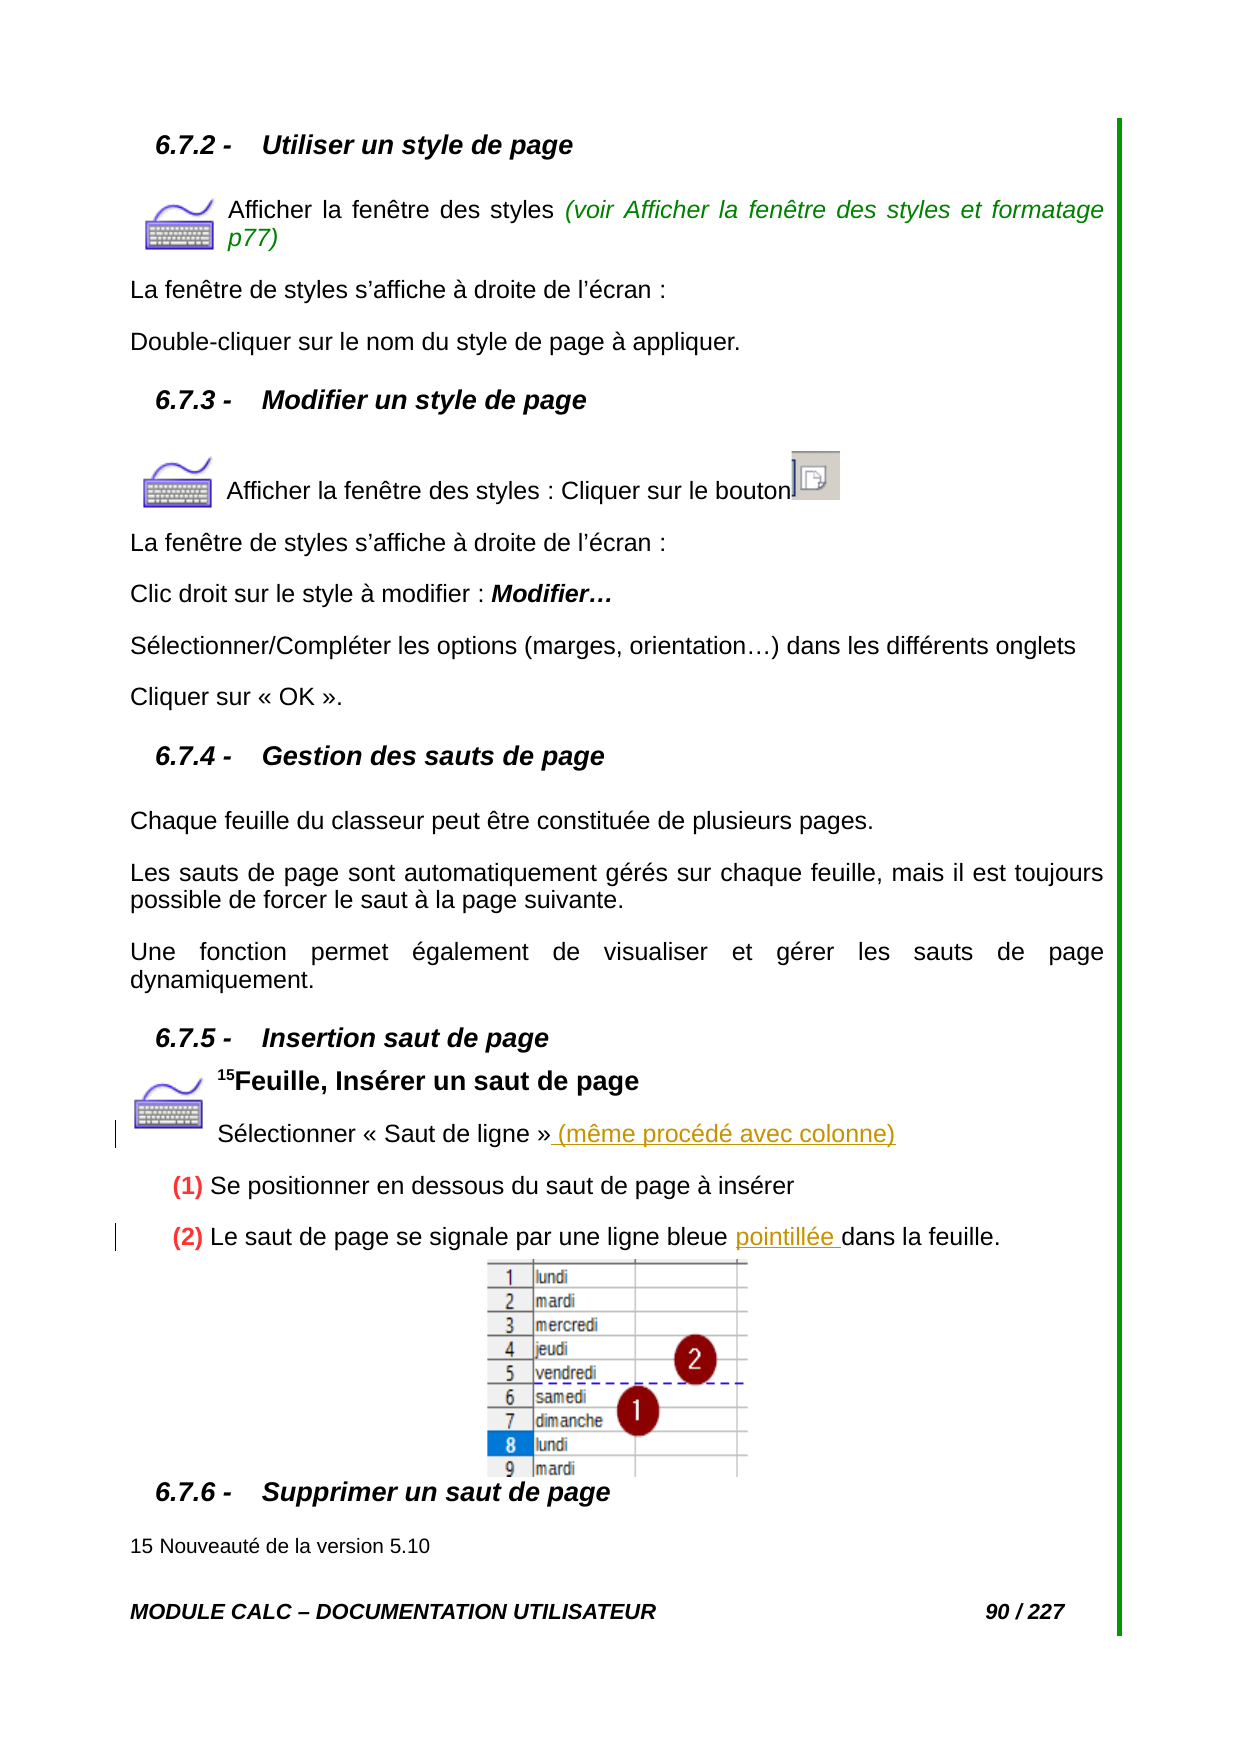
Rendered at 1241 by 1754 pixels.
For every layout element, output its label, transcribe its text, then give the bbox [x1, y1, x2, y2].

text Nouveauté de la version 5.10 [130, 1534, 1105, 1558]
picture [791, 451, 840, 500]
picture [141, 188, 217, 264]
subtitle Gestion des sauts de page [155, 741, 1105, 771]
text Afficher la fenêtre des styles (voir Afficher la fenêtre des styles et formatage p77) [217, 196, 1105, 252]
text Les sauts de page sont automatiquement gérés sur chaque feuille, mais il est toujours possible de forcer le saut à la page suivante. [130, 858, 1105, 914]
picture [487, 1259, 748, 1477]
subtitle Insertion saut de page [155, 1023, 1105, 1053]
picture [139, 446, 215, 522]
text Chaque feuille du classeur peut être constituée de plusieurs pages. [130, 807, 1105, 835]
subtitle Supprimer un saut de page [155, 1477, 1105, 1507]
text Sélectionner/Compléter les options (marges, orientation…) dans les différents onglets [130, 632, 1105, 659]
subtitle Utiliser un style de page [155, 130, 1105, 160]
text La fenêtre de styles s’affiche à droite de l’écran : [130, 276, 1105, 304]
text Afficher la fenêtre des styles : Cliquer sur le bouton [215, 451, 1105, 505]
text Double-cliquer sur le nom du style de page à appliquer. [130, 327, 1105, 355]
picture [130, 1067, 206, 1143]
subtitle Modifier un style de page [155, 385, 1105, 415]
text (2) Le saut de page se signale par une ligne bleue pointillée dans la feuille. [130, 1223, 1105, 1251]
text Sélectionner « Saut de ligne » (même procédé avec colonne) [130, 1120, 1105, 1148]
text (1) Se positionner en dessous du saut de page à insérer [130, 1171, 1105, 1199]
text Une fonction permet également de visualiser et gérer les sauts de page dynamiquement. [130, 938, 1105, 994]
text La fenêtre de styles s’affiche à droite de l’écran : [130, 528, 1105, 556]
text Cliquer sur « OK ». [130, 683, 1105, 711]
text Feuille, Insérer un saut de page [130, 1066, 1105, 1096]
text Clic droit sur le style à modifier : Modifier… [130, 580, 1105, 608]
